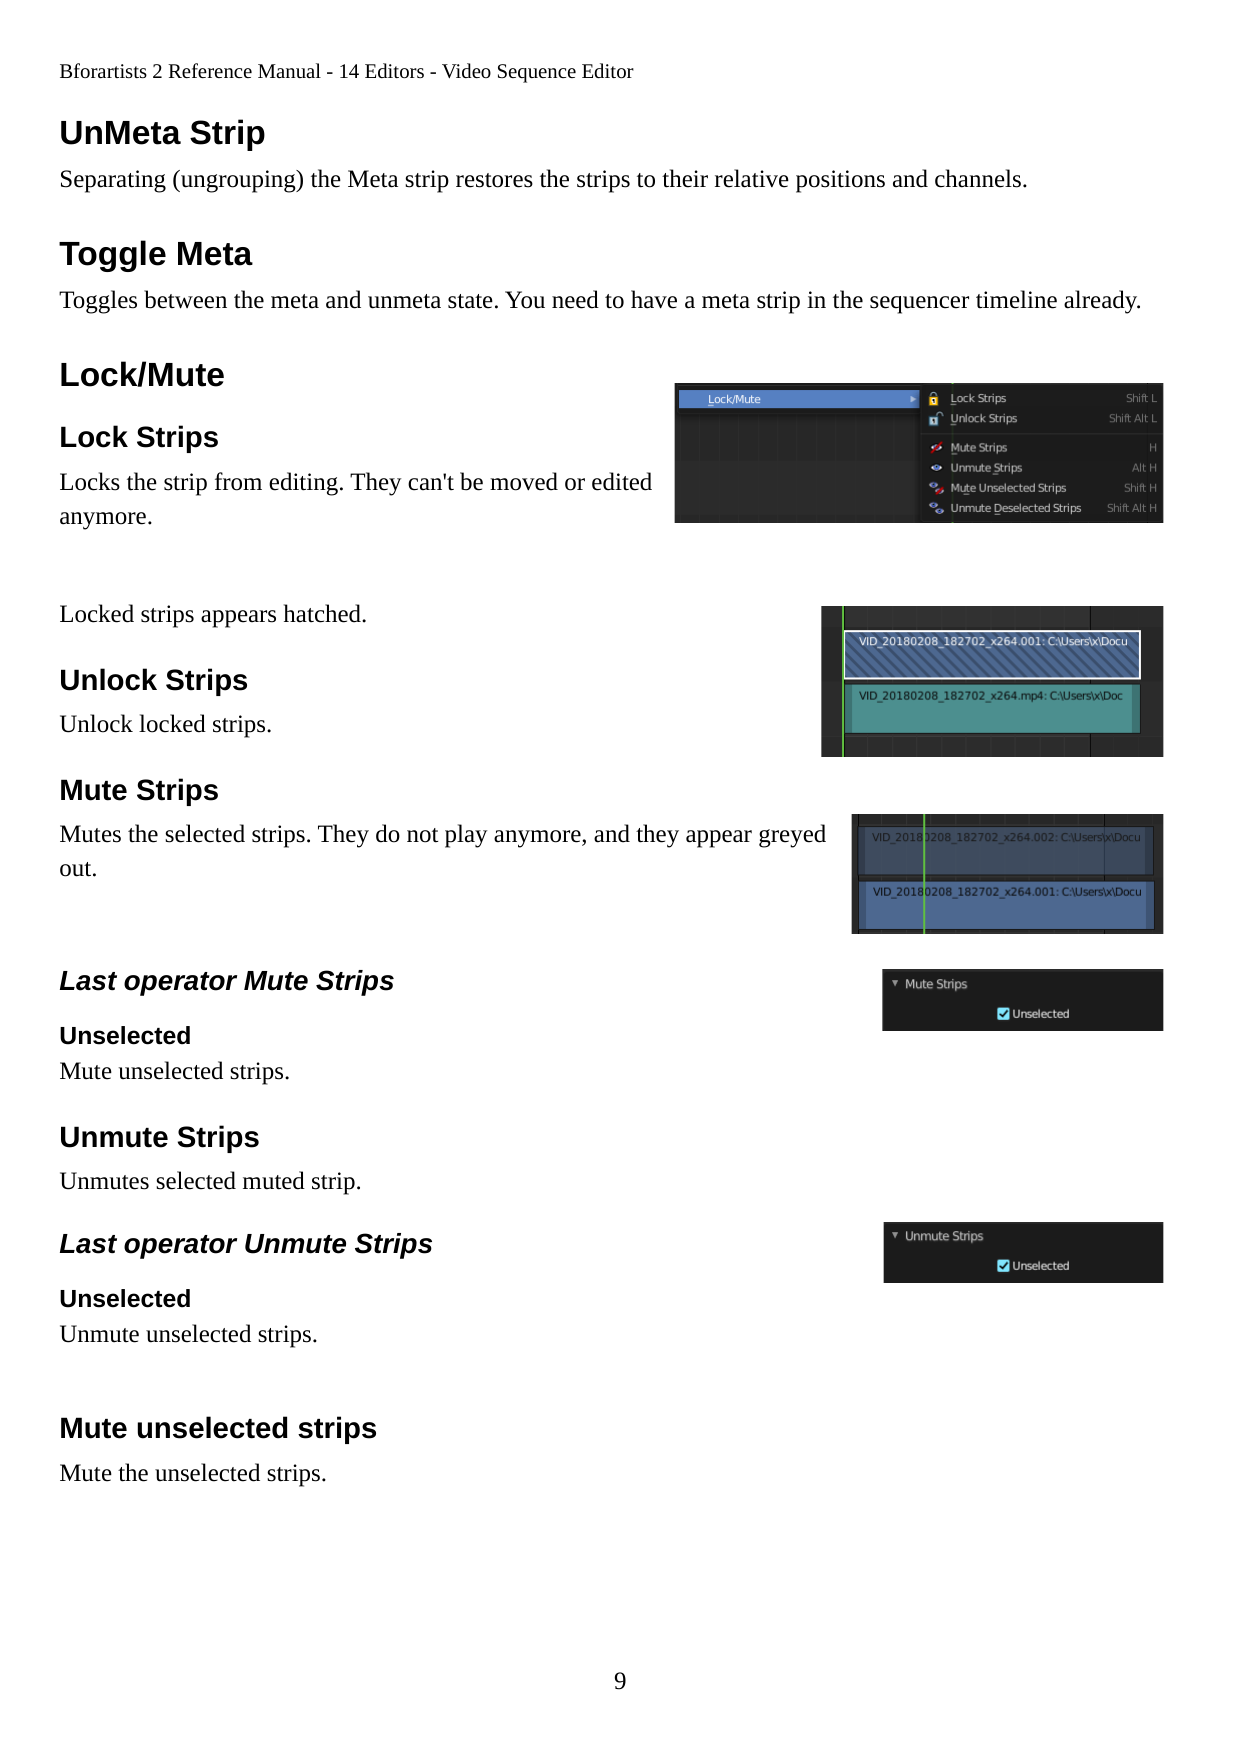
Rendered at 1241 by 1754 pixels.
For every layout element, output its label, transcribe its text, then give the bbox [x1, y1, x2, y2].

subtitle Lock Strips [59, 420, 674, 454]
picture [851, 814, 1164, 934]
text Unmute unselected strips. [59, 1319, 1181, 1348]
subtitle Unselected [59, 1284, 1181, 1313]
subtitle Unmute Strips [59, 1119, 1181, 1153]
text Unlock locked strips. [59, 709, 821, 738]
text Locked strips appears hatched. [59, 599, 1181, 628]
subtitle [1164, 420, 1181, 454]
text Mutes the selected strips. They do not play anymore, and they appear greyed out. [59, 819, 851, 882]
text [1164, 709, 1181, 738]
subtitle Toggle Meta [59, 234, 1181, 272]
text Locks the strip from editing. They can't be moved or edited anymore. [59, 467, 1181, 530]
text Separating (ungrouping) the Meta strip restores the strips to their relative positions and channels. [59, 164, 1181, 192]
subtitle UnMeta Strip [59, 113, 1181, 151]
picture [883, 1222, 1164, 1283]
text Toggles between the meta and unmeta state. You need to have a meta strip in the sequencer timeline already. [59, 285, 1181, 313]
picture [882, 969, 1164, 1031]
subtitle [1164, 663, 1181, 697]
subtitle Mute Strips [59, 773, 1181, 807]
text Mute the unselected strips. [59, 1458, 1181, 1486]
subtitle Last operator Mute Strips [59, 964, 1181, 996]
subtitle Unselected [59, 1021, 1181, 1049]
subtitle Unlock Strips [59, 663, 821, 697]
text Unmutes selected muted strip. [59, 1166, 1181, 1194]
picture [821, 606, 1164, 757]
subtitle Last operator Unmute Strips [59, 1227, 883, 1259]
subtitle Mute unselected strips [59, 1411, 1181, 1445]
subtitle Lock/Mute [59, 355, 1181, 393]
text Mute unselected strips. [59, 1056, 1181, 1084]
picture [674, 383, 1164, 523]
subtitle [1164, 1227, 1181, 1259]
